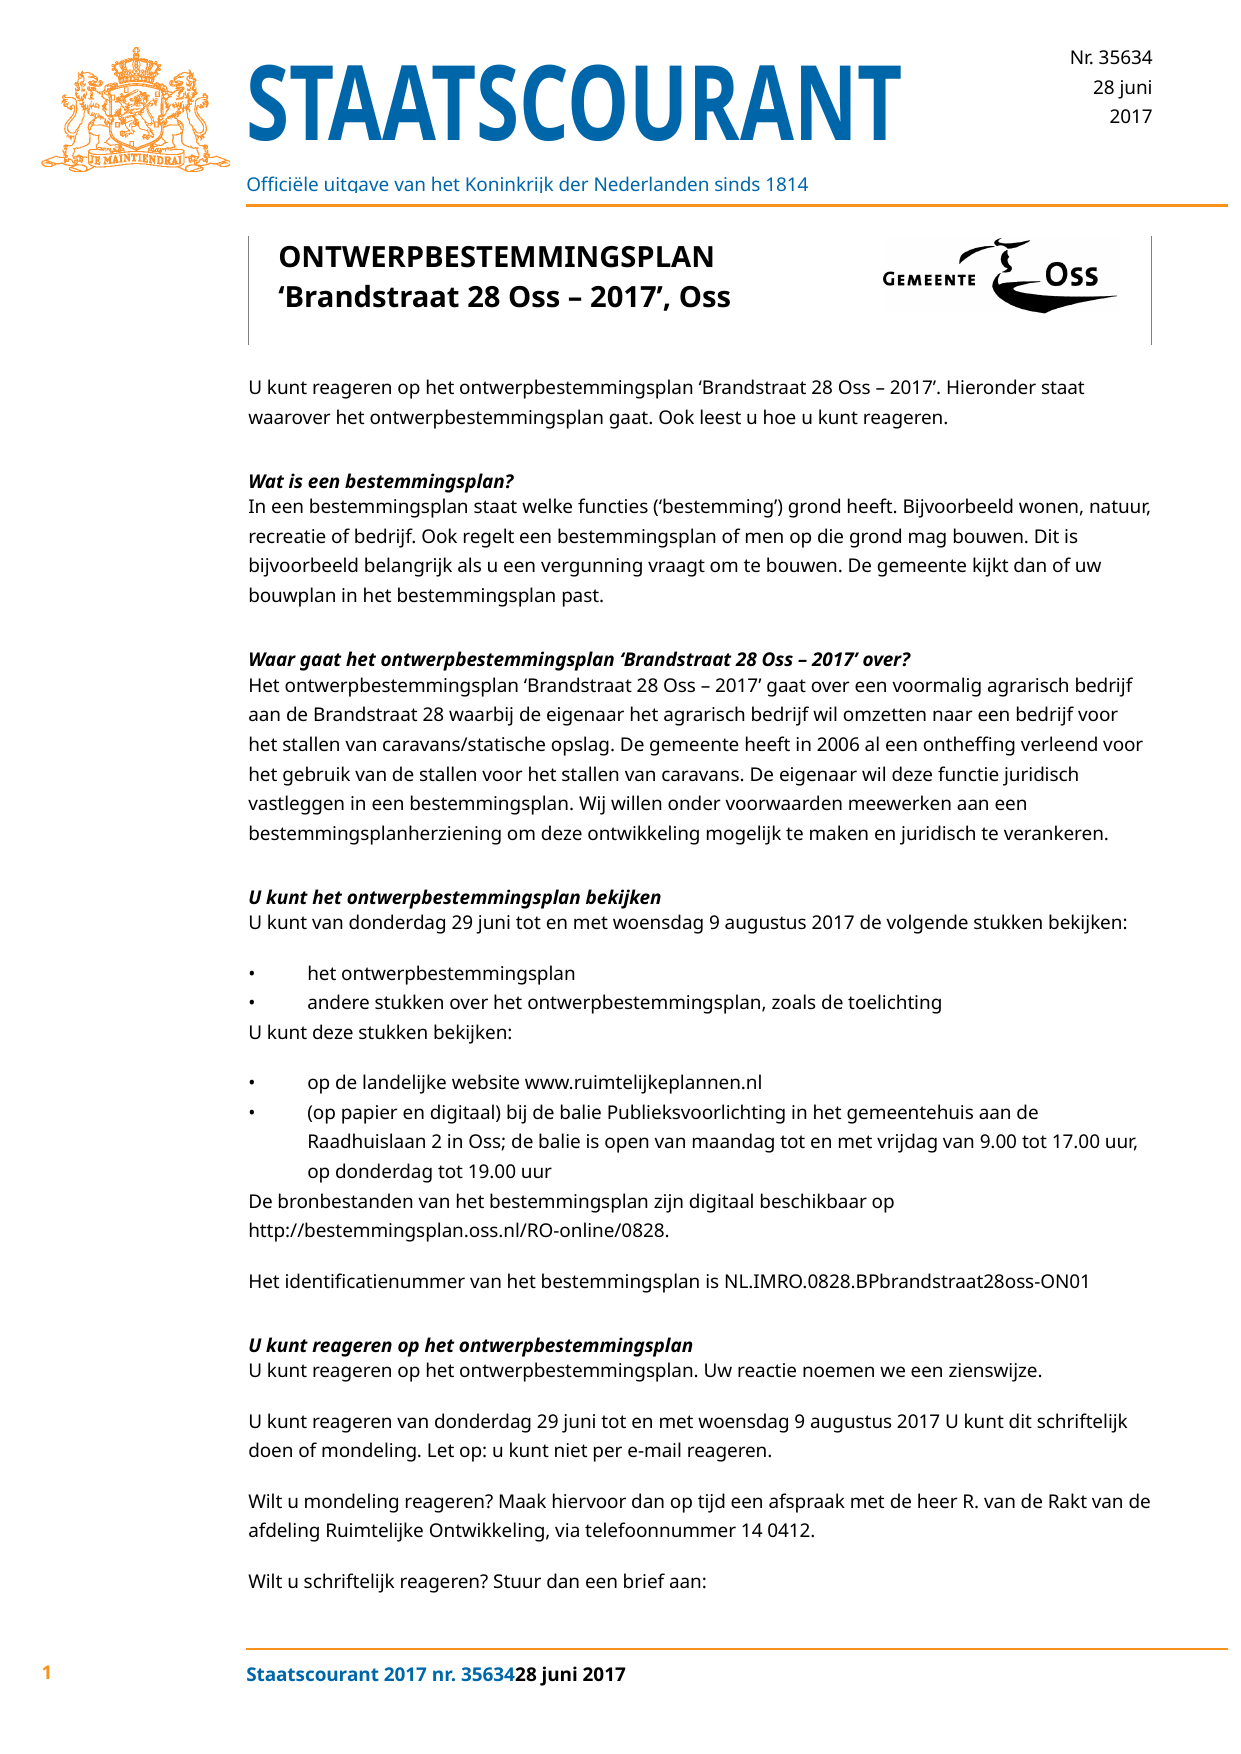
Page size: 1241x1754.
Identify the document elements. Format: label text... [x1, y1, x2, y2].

list op de landelijke website www.ruimtelijkeplannen.nl [248, 1069, 1152, 1095]
text In een bestemmingsplan staat welke functies (‘bestemming’) grond heeft. Bijvoorbeeld wonen, natuur, recreatie of bedrijf. Ook regelt een bestemmingsplan of men op die grond mag bouwen. Dit is bijvoorbeeld belangrijk als u een vergunning vraagt om te bouwen. De gemeente kijkt dan of uw bouwplan in het bestemmingsplan past. [248, 493, 1152, 608]
picture [882, 236, 1119, 314]
text Wilt u schriftelijk reageren? Stuur dan een brief aan: [248, 1568, 1152, 1594]
text U kunt reageren op het ontwerpbestemmingsplan. Uw reactie noemen we een zienswijze. [248, 1358, 1152, 1383]
list (op papier en digitaal) bij de balie Publieksvoorlichting in het gemeentehuis aan de Raadhuislaan 2 in Oss; de balie is open van maandag tot en met vrijdag van 9.00 tot 17.00 uur, op donderdag tot 19.00 uur [248, 1099, 1152, 1184]
text U kunt reageren op het ontwerpbestemmingsplan [248, 1332, 1152, 1358]
text Het identificatienummer van het bestemmingsplan is NL.IMRO.0828.BPbrandstraat28oss-ON01 [248, 1268, 1152, 1294]
list andere stukken over het ontwerpbestemmingsplan, zoals de toelichting [248, 989, 1152, 1015]
text De bronbestanden van het bestemmingsplan zijn digitaal beschikbaar op http://bestemmingsplan.oss.nl/RO-online/0828. [248, 1188, 1152, 1243]
text Het ontwerpbestemmingsplan ‘Brandstraat 28 Oss – 2017’ gaat over een voormalig agrarisch bedrijf aan de Brandstraat 28 waarbij de eigenaar het agrarisch bedrijf wil omzetten naar een bedrijf voor het stallen van caravans/statische opslag. De gemeente heeft in 2006 al een ontheffing verleend voor het gebruik van de stallen voor het stallen van caravans. De eigenaar wil deze functie juridisch vastleggen in een bestemmingsplan. Wij willen onder voorwaarden meewerken aan een bestemmingsplanherziening om deze ontwikkeling mogelijk te maken en juridisch te verankeren. [248, 672, 1152, 846]
text U kunt van donderdag 29 juni tot en met woensdag 9 augustus 2017 de volgende stukken bekijken: [248, 909, 1152, 935]
text Wat is een bestemmingsplan? [248, 468, 1152, 493]
table_header [850, 236, 1151, 345]
text U kunt reageren op het ontwerpbestemmingsplan ‘Brandstraat 28 Oss – 2017’. Hieronder staat waarover het ontwerpbestemmingsplan gaat. Ook leest u hoe u kunt reageren. [248, 374, 1152, 429]
text U kunt deze stukken bekijken: [248, 1019, 1152, 1045]
picture [41, 47, 231, 172]
table_header ONTWERPBESTEMMINGSPLAN ‘Brandstraat 28 Oss – 2017’, Oss [249, 236, 850, 345]
list het ontwerpbestemmingsplan [248, 960, 1152, 986]
text U kunt het ontwerpbestemmingsplan bekijken [248, 884, 1152, 909]
text Waar gaat het ontwerpbestemmingsplan ‘Brandstraat 28 Oss – 2017’ over? [248, 646, 1152, 672]
text U kunt reageren van donderdag 29 juni tot en met woensdag 9 augustus 2017 U kunt dit schriftelijk doen of mondeling. Let op: u kunt niet per e-mail reageren. [248, 1408, 1152, 1463]
text Wilt u mondeling reageren? Maak hiervoor dan op tijd een afspraak met de heer R. van de Rakt van de afdeling Ruimtelijke Ontwikkeling, via telefoonnummer 14 0412. [248, 1488, 1152, 1543]
